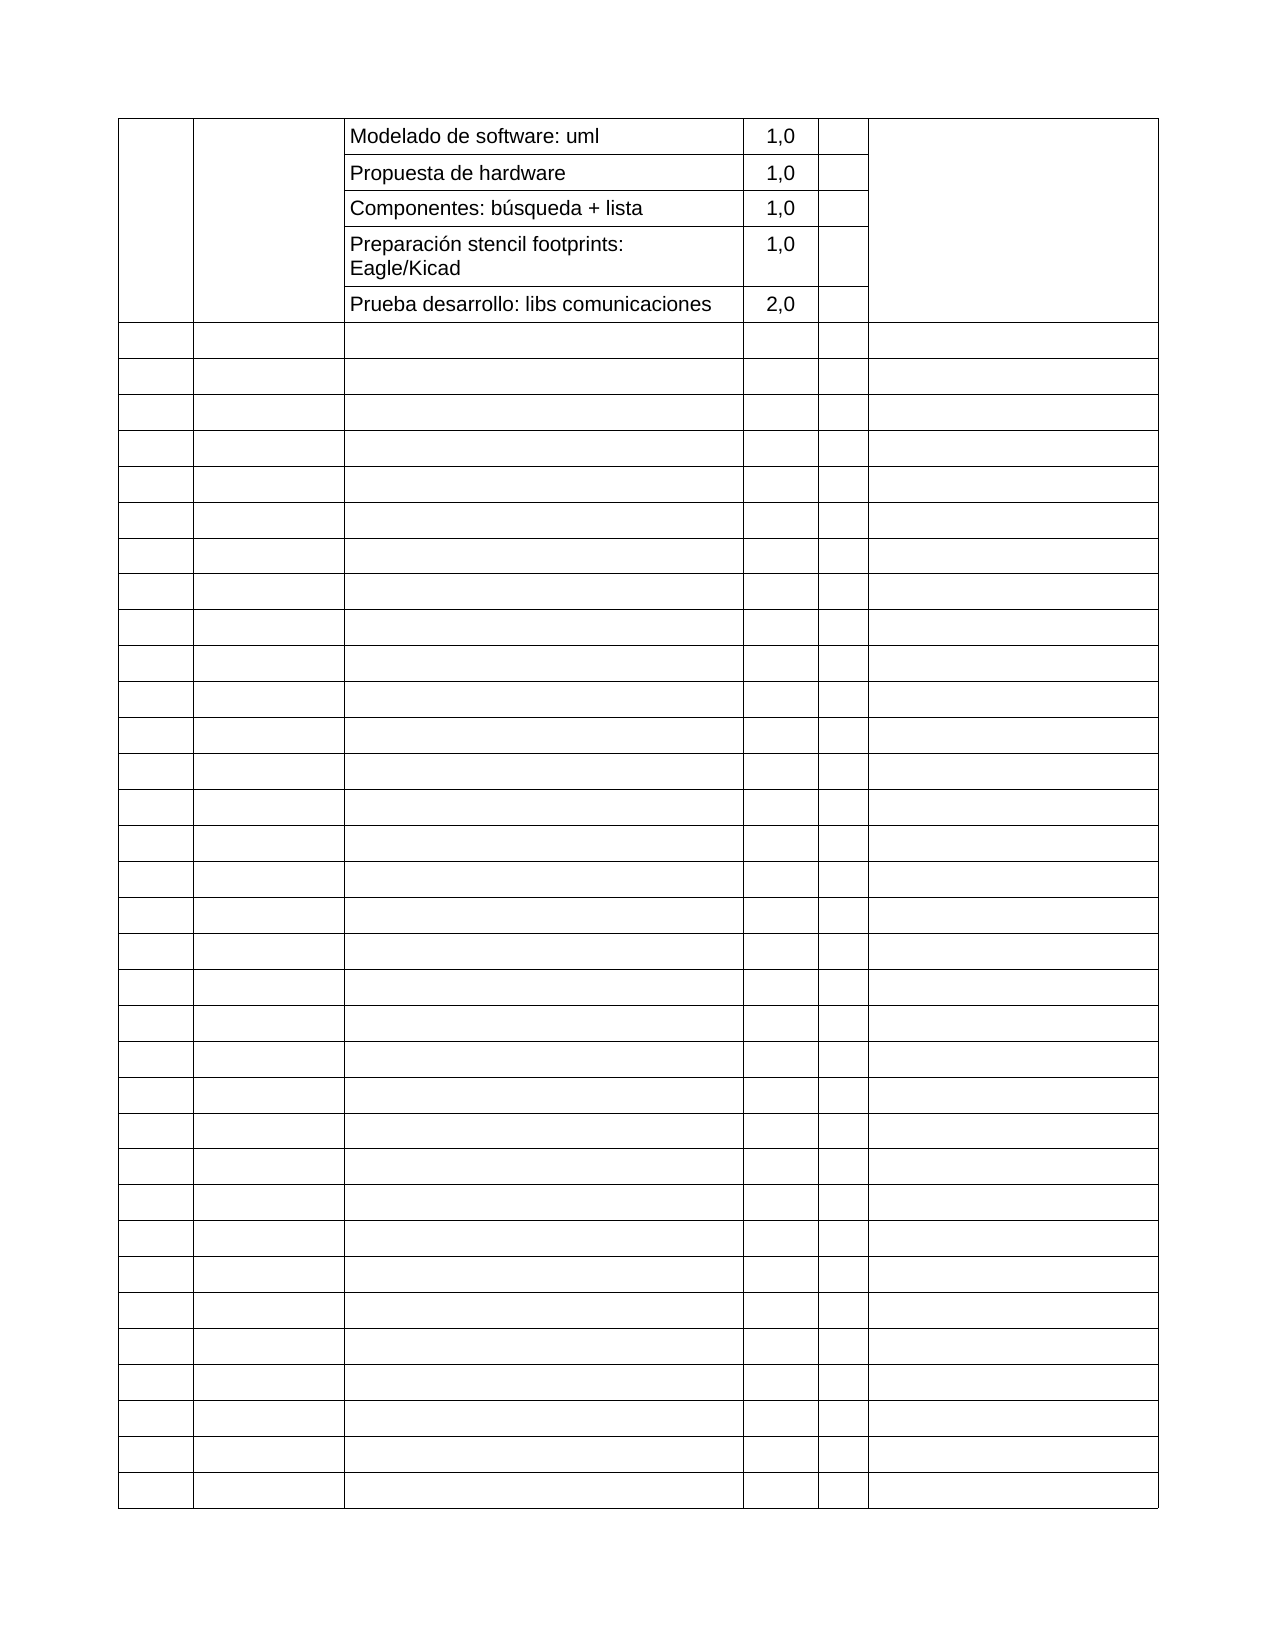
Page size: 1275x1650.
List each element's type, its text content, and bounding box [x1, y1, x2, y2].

table_cell Modelado de software: uml [345, 119, 743, 154]
table_cell [194, 934, 344, 969]
table_cell [744, 862, 818, 897]
table_cell [119, 574, 193, 609]
table_cell [194, 790, 344, 825]
table_cell [744, 1473, 818, 1508]
table_cell [869, 1078, 1158, 1112]
table_cell [194, 898, 344, 933]
table_cell [744, 970, 818, 1004]
table_cell [819, 227, 868, 286]
table_cell [869, 1257, 1158, 1292]
table_cell [119, 323, 193, 358]
table_cell [869, 826, 1158, 861]
table_cell [744, 467, 818, 501]
table_cell [345, 610, 743, 645]
table_cell [119, 898, 193, 933]
table_cell [119, 1149, 193, 1184]
table_cell [744, 1185, 818, 1220]
table_cell [119, 359, 193, 394]
table_cell [119, 119, 193, 322]
table_cell [869, 682, 1158, 717]
table_cell [119, 682, 193, 717]
table_cell [194, 323, 344, 358]
table_cell [194, 826, 344, 861]
table_cell [869, 718, 1158, 753]
table_cell [119, 1365, 193, 1400]
table_cell [194, 359, 344, 394]
table_cell [869, 503, 1158, 537]
table_cell [819, 862, 868, 897]
table_cell [119, 1257, 193, 1292]
table_cell [194, 1042, 344, 1076]
table_cell [869, 323, 1158, 358]
table_cell [869, 1185, 1158, 1220]
table_cell [119, 431, 193, 466]
table_cell [869, 898, 1158, 933]
table_cell [119, 646, 193, 681]
table_cell [345, 1114, 743, 1148]
table_cell [345, 754, 743, 789]
table_cell [744, 754, 818, 789]
table_cell [119, 1042, 193, 1076]
table_cell [345, 646, 743, 681]
table_cell [345, 1185, 743, 1220]
table_cell [119, 826, 193, 861]
table_cell [819, 790, 868, 825]
table_cell [345, 826, 743, 861]
table_cell [744, 934, 818, 969]
table_cell [119, 934, 193, 969]
table_cell [744, 503, 818, 537]
table_cell [869, 1329, 1158, 1364]
table_cell [194, 682, 344, 717]
table_cell 1,0 [744, 227, 818, 286]
table_cell [119, 1437, 193, 1472]
table_cell [194, 467, 344, 501]
table_cell [194, 1329, 344, 1364]
table_cell [345, 467, 743, 501]
table_cell [869, 359, 1158, 394]
table_cell [869, 1293, 1158, 1328]
table_cell [119, 1185, 193, 1220]
table_cell [869, 467, 1158, 501]
table_cell [744, 323, 818, 358]
table_cell [819, 1042, 868, 1076]
table_cell 1,0 [744, 155, 818, 190]
table_cell [345, 431, 743, 466]
table_cell [194, 574, 344, 609]
table_cell [744, 718, 818, 753]
table_cell [819, 1221, 868, 1256]
table_cell [345, 1293, 743, 1328]
table_cell [819, 682, 868, 717]
table_cell [869, 934, 1158, 969]
table_cell [819, 1437, 868, 1472]
table_cell [744, 1329, 818, 1364]
table_cell [119, 1221, 193, 1256]
table_cell [194, 1221, 344, 1256]
table_cell [744, 1042, 818, 1076]
table_cell [869, 790, 1158, 825]
table_cell [194, 1078, 344, 1112]
table_cell [819, 1473, 868, 1508]
table_cell [819, 323, 868, 358]
table_cell [744, 1114, 818, 1148]
table_cell [119, 539, 193, 573]
table_cell [345, 970, 743, 1004]
table_cell [119, 467, 193, 501]
table_cell [819, 1078, 868, 1112]
table_cell [819, 610, 868, 645]
table_cell Propuesta de hardware [345, 155, 743, 190]
table_cell [819, 359, 868, 394]
table_cell [194, 1365, 344, 1400]
table_cell [119, 1114, 193, 1148]
table_cell [119, 862, 193, 897]
table_cell [194, 1149, 344, 1184]
table_cell [744, 395, 818, 429]
table_cell [819, 539, 868, 573]
table_cell [119, 503, 193, 537]
table_cell [345, 1365, 743, 1400]
table_cell Prueba desarrollo: libs comunicaciones [345, 287, 743, 322]
table_cell [744, 1401, 818, 1436]
table_cell [869, 574, 1158, 609]
table_cell [869, 539, 1158, 573]
table_cell [744, 1149, 818, 1184]
table_cell [869, 754, 1158, 789]
table_cell [194, 862, 344, 897]
table_cell [194, 754, 344, 789]
table_cell [194, 1006, 344, 1041]
table_cell [869, 1042, 1158, 1076]
table_cell [819, 718, 868, 753]
table_cell [194, 119, 344, 322]
table_cell [194, 646, 344, 681]
table_cell [194, 1114, 344, 1148]
table_cell [119, 1006, 193, 1041]
table_cell [194, 1401, 344, 1436]
table_cell [345, 1006, 743, 1041]
table_cell [194, 1185, 344, 1220]
table_cell 1,0 [744, 119, 818, 154]
table_cell [869, 1401, 1158, 1436]
table_cell 2,0 [744, 287, 818, 322]
table_cell [119, 1473, 193, 1508]
table_cell [194, 1473, 344, 1508]
table_cell [819, 287, 868, 322]
table_cell [345, 503, 743, 537]
table_cell [345, 934, 743, 969]
table_cell Preparación stencil footprints: Eagle/Kicad [345, 227, 743, 286]
table_cell [744, 646, 818, 681]
table_cell [869, 119, 1158, 322]
table_cell [869, 1006, 1158, 1041]
table_cell [869, 1437, 1158, 1472]
table_cell [345, 395, 743, 429]
table_cell [869, 610, 1158, 645]
table_cell [194, 970, 344, 1004]
table_cell [869, 1149, 1158, 1184]
table_cell [744, 1078, 818, 1112]
table_cell [869, 395, 1158, 429]
table_cell [345, 323, 743, 358]
table_cell [819, 754, 868, 789]
table_cell [819, 646, 868, 681]
table_cell [194, 431, 344, 466]
table_cell [744, 826, 818, 861]
table_cell [194, 503, 344, 537]
table_cell [819, 191, 868, 226]
table_cell [744, 898, 818, 933]
table_cell [345, 1401, 743, 1436]
table_cell [119, 610, 193, 645]
table_cell [819, 826, 868, 861]
table_cell [345, 898, 743, 933]
table_cell [345, 1437, 743, 1472]
table_cell [744, 1221, 818, 1256]
table_cell [819, 155, 868, 190]
table_cell [819, 1185, 868, 1220]
table_cell [869, 1114, 1158, 1148]
table_cell [345, 790, 743, 825]
table_cell [345, 1329, 743, 1364]
table_cell [869, 1473, 1158, 1508]
table_cell [819, 574, 868, 609]
table_cell [119, 718, 193, 753]
table_cell [345, 718, 743, 753]
table_cell [819, 503, 868, 537]
table_cell [194, 1437, 344, 1472]
table_cell [194, 1293, 344, 1328]
table_cell [819, 1006, 868, 1041]
table_cell [819, 1114, 868, 1148]
table_cell [744, 574, 818, 609]
table_cell [119, 395, 193, 429]
table_cell [819, 1257, 868, 1292]
table_cell [194, 395, 344, 429]
table_cell [345, 1042, 743, 1076]
table_cell [744, 682, 818, 717]
table_cell [819, 1293, 868, 1328]
table_cell [819, 1149, 868, 1184]
table_cell [869, 1365, 1158, 1400]
table_cell [119, 1293, 193, 1328]
table_cell [869, 1221, 1158, 1256]
table_cell [744, 1293, 818, 1328]
table_cell [744, 1437, 818, 1472]
table_cell [345, 862, 743, 897]
table_cell [744, 1257, 818, 1292]
table_cell [819, 898, 868, 933]
table_cell [819, 1329, 868, 1364]
table_cell [819, 1365, 868, 1400]
table_cell [345, 1221, 743, 1256]
table_cell [744, 1365, 818, 1400]
table_cell [819, 467, 868, 501]
table_cell [869, 646, 1158, 681]
table_cell [869, 862, 1158, 897]
table_cell [345, 359, 743, 394]
table_cell [744, 359, 818, 394]
table_cell [744, 431, 818, 466]
table_cell [819, 395, 868, 429]
table_cell [345, 574, 743, 609]
table_cell [819, 1401, 868, 1436]
table_cell [119, 790, 193, 825]
table_cell [819, 119, 868, 154]
table_cell [194, 610, 344, 645]
table_cell [119, 1329, 193, 1364]
table_cell [345, 682, 743, 717]
table_cell [119, 970, 193, 1004]
table_cell [744, 610, 818, 645]
table_cell [119, 1401, 193, 1436]
table_cell [744, 790, 818, 825]
table_cell [194, 1257, 344, 1292]
table_cell 1,0 [744, 191, 818, 226]
table_cell [819, 970, 868, 1004]
table_cell [345, 1473, 743, 1508]
table_cell [119, 754, 193, 789]
table_cell [869, 970, 1158, 1004]
table_cell [194, 718, 344, 753]
table_cell [345, 1149, 743, 1184]
table_cell [744, 1006, 818, 1041]
table_cell [119, 1078, 193, 1112]
table_cell [345, 539, 743, 573]
table_cell [194, 539, 344, 573]
table_cell [869, 431, 1158, 466]
table_cell [819, 431, 868, 466]
table_cell [345, 1078, 743, 1112]
table_cell [819, 934, 868, 969]
table_cell [345, 1257, 743, 1292]
table_cell [744, 539, 818, 573]
table_cell Componentes: búsqueda + lista [345, 191, 743, 226]
